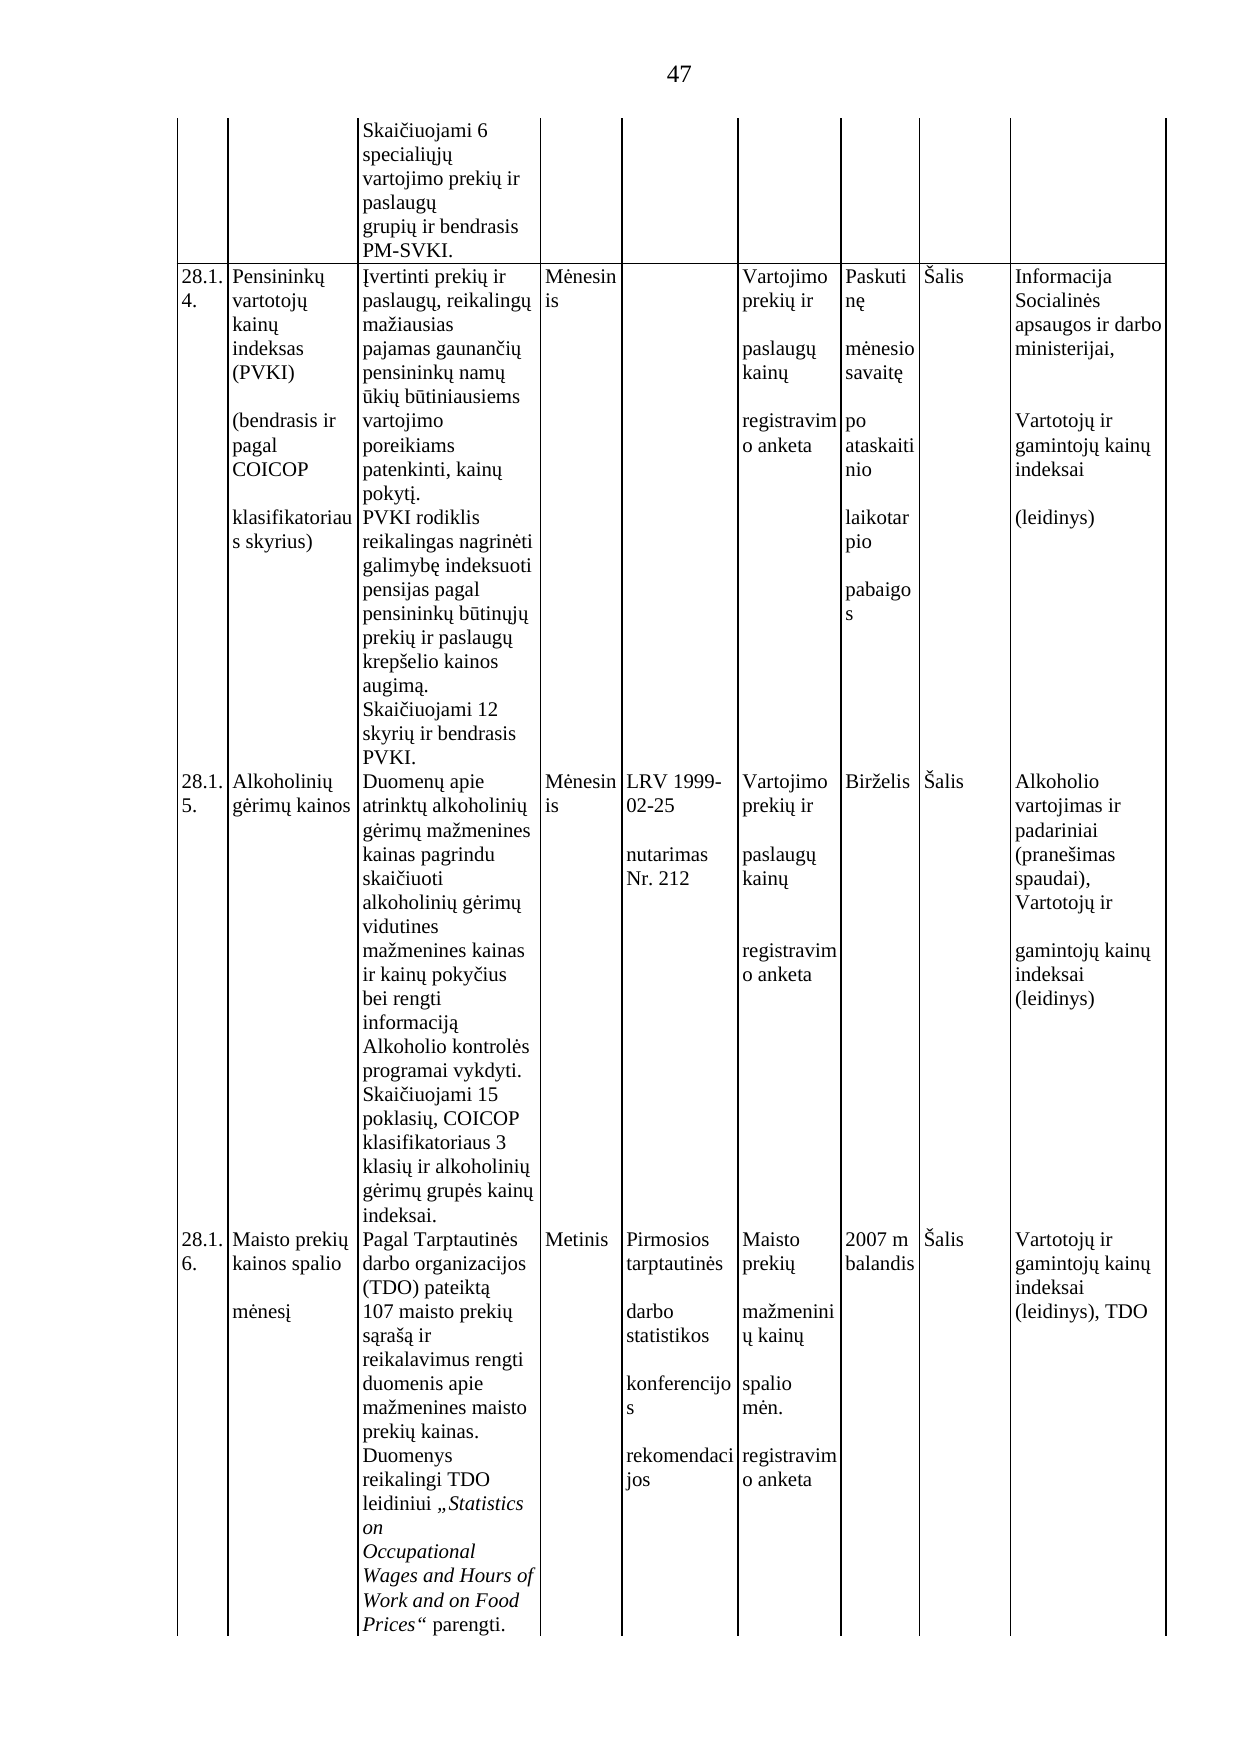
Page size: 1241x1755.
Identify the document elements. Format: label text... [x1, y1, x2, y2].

table_cell [623, 118, 737, 214]
table_cell Duomenų apie atrinktų alkoholinių gėrimų mažmenines [359, 769, 540, 842]
table_cell 28.1.6. [178, 1227, 227, 1299]
table_cell [541, 1443, 621, 1539]
table_cell Duomenys reikalingi TDO leidiniui „Statistics on [359, 1443, 540, 1539]
table_cell [229, 118, 357, 214]
table_cell [1167, 118, 1178, 214]
table_cell [842, 118, 919, 214]
table_cell [178, 118, 227, 214]
table_cell [229, 649, 357, 697]
table_cell [842, 697, 919, 769]
table_cell [1011, 1539, 1165, 1612]
table_cell [920, 214, 1010, 262]
table_cell LRV 1999-02-25 [623, 769, 737, 842]
table_cell mėnesio savaitę [842, 336, 919, 408]
table_cell Vartotojų ir gamintojų kainų indeksai [1011, 409, 1165, 505]
table_cell paslaugų kainų [739, 336, 840, 408]
table_cell [1011, 1371, 1165, 1443]
table_cell [1167, 1227, 1178, 1299]
table_cell [1011, 1154, 1165, 1227]
table_cell rekomendacijos [623, 1443, 737, 1539]
table_cell [920, 336, 1010, 408]
table_cell pajamas gaunančių pensininkų namų ūkių būtiniausiems [359, 336, 540, 408]
table_cell [623, 214, 737, 262]
table_cell [541, 697, 621, 769]
table_cell [623, 264, 737, 336]
table_cell [1011, 577, 1165, 649]
table_cell [623, 649, 737, 697]
table_cell [623, 336, 737, 408]
table_cell [920, 1612, 1010, 1636]
table_cell Paskutinę [842, 264, 919, 336]
table_cell [1167, 1371, 1178, 1443]
table_cell [739, 1612, 840, 1636]
table_cell [1011, 649, 1165, 697]
table_cell Vartojimo prekių ir [739, 769, 840, 842]
table_cell [1011, 1443, 1165, 1539]
table_cell 28.1.4. [178, 264, 227, 336]
table_cell [920, 1154, 1010, 1227]
table_cell [178, 1539, 227, 1612]
table_cell [178, 1299, 227, 1371]
table_cell [739, 1082, 840, 1154]
table_cell [229, 214, 357, 262]
table_cell [1167, 842, 1178, 938]
table_cell [842, 1612, 919, 1636]
table_cell [842, 842, 919, 938]
table_cell Mėnesinis [541, 769, 621, 842]
table_cell [920, 1539, 1010, 1612]
table_cell laikotarpio [842, 505, 919, 577]
table_cell [739, 649, 840, 697]
table_cell Occupational Wages and Hours of Work and on Food [359, 1539, 540, 1612]
table_cell registravimo anketa [739, 1443, 840, 1539]
table_cell [541, 1299, 621, 1371]
table_cell mažmenines kainas ir kainų pokyčius bei rengti [359, 938, 540, 1010]
table_cell pensijas pagal pensininkų būtinųjų prekių ir paslaugų [359, 577, 540, 649]
table_cell indeksas (PVKI) [229, 336, 357, 408]
table_cell Pirmosios tarptautinės [623, 1227, 737, 1299]
table_cell [739, 697, 840, 769]
table_cell (leidinys) [1011, 505, 1165, 577]
table_cell [229, 697, 357, 769]
table_cell [1167, 409, 1178, 505]
table_cell [229, 1371, 357, 1443]
table_cell [229, 577, 357, 649]
table_cell [229, 1539, 357, 1612]
table_cell [739, 1010, 840, 1082]
table_cell [1167, 1299, 1178, 1371]
table_cell [1167, 697, 1178, 769]
table_cell [623, 505, 737, 577]
table_cell [842, 938, 919, 1010]
table_cell gamintojų kainų indeksai (leidinys) [1011, 938, 1165, 1010]
table_cell [541, 1371, 621, 1443]
table_cell [178, 938, 227, 1010]
table_cell [178, 577, 227, 649]
table_cell [1011, 118, 1165, 214]
table_cell klasių ir alkoholinių gėrimų grupės kainų indeksai. [359, 1154, 540, 1227]
table_cell Prices“ parengti. [359, 1612, 540, 1636]
table_cell (pranešimas spaudai), Vartotojų ir [1011, 842, 1165, 938]
table_cell [920, 649, 1010, 697]
table_cell [920, 409, 1010, 505]
table_cell [229, 938, 357, 1010]
table_cell [178, 1443, 227, 1539]
table_cell 107 maisto prekių sąrašą ir reikalavimus rengti [359, 1299, 540, 1371]
table_cell [541, 1539, 621, 1612]
table_cell [842, 1299, 919, 1371]
table_cell [541, 409, 621, 505]
table_cell [842, 214, 919, 262]
table_cell [541, 1154, 621, 1227]
table_cell [178, 1082, 227, 1154]
table_cell [541, 1010, 621, 1082]
table_cell kainas pagrindu skaičiuoti alkoholinių gėrimų vidutines [359, 842, 540, 938]
table_cell 28.1.5. [178, 769, 227, 842]
table_cell klasifikatoriaus skyrius) [229, 505, 357, 577]
table_cell Mėnesinis [541, 264, 621, 336]
table_cell spalio mėn. [739, 1371, 840, 1443]
table_cell [229, 842, 357, 938]
table_cell [178, 1612, 227, 1636]
table_cell [920, 1443, 1010, 1539]
table_cell Skaičiuojami 12 skyrių ir bendrasis PVKI. [359, 697, 540, 769]
table_cell (bendrasis ir pagal COICOP [229, 409, 357, 505]
table_cell pabaigos [842, 577, 919, 649]
table_cell Alkoholinių gėrimų kainos [229, 769, 357, 842]
table_cell [1011, 697, 1165, 769]
table_cell [229, 1443, 357, 1539]
table_cell registravimo anketa [739, 938, 840, 1010]
table_cell [842, 1443, 919, 1539]
table_cell [178, 409, 227, 505]
table_cell [739, 214, 840, 262]
table_cell [739, 1154, 840, 1227]
table_cell PVKI rodiklis reikalingas nagrinėti galimybę indeksuoti [359, 505, 540, 577]
table_cell informaciją Alkoholio kontrolės programai vykdyti. [359, 1010, 540, 1082]
table_cell Įvertinti prekių ir paslaugų, reikalingų mažiausias [359, 264, 540, 336]
table_cell [920, 842, 1010, 938]
table_cell [1167, 505, 1178, 577]
table_cell [920, 1082, 1010, 1154]
table_cell [623, 1154, 737, 1227]
table_cell Vartotojų ir gamintojų kainų indeksai [1011, 1227, 1165, 1299]
table_cell [541, 577, 621, 649]
table_cell [178, 697, 227, 769]
table_cell [178, 1154, 227, 1227]
table_cell nutarimas Nr. 212 [623, 842, 737, 938]
table_cell duomenis apie mažmenines maisto prekių kainas. [359, 1371, 540, 1443]
table_cell [842, 649, 919, 697]
table_cell [541, 1082, 621, 1154]
table_cell [1167, 1010, 1178, 1082]
table_cell [178, 1371, 227, 1443]
table_cell darbo statistikos [623, 1299, 737, 1371]
table_cell [229, 1612, 357, 1636]
table_cell [1167, 336, 1178, 408]
table_cell (leidinys), TDO [1011, 1299, 1165, 1371]
table_cell konferencijos [623, 1371, 737, 1443]
table_cell po ataskaitinio [842, 409, 919, 505]
table_cell [1167, 938, 1178, 1010]
table_cell [623, 409, 737, 505]
table_cell [541, 118, 621, 214]
table_cell Šalis [920, 264, 1010, 336]
table_cell [541, 842, 621, 938]
table_cell [1167, 649, 1178, 697]
table_cell [920, 1299, 1010, 1371]
table_cell registravimo anketa [739, 409, 840, 505]
table_cell [1167, 1154, 1178, 1227]
table_cell ministerijai, [1011, 336, 1165, 408]
table_cell [541, 505, 621, 577]
table_cell [842, 1539, 919, 1612]
table_cell Šalis [920, 769, 1010, 842]
table_cell [739, 1539, 840, 1612]
table_cell krepšelio kainos augimą. [359, 649, 540, 697]
table_cell [920, 1010, 1010, 1082]
table_cell [920, 938, 1010, 1010]
table_cell 2007 m balandis [842, 1227, 919, 1299]
table_cell [920, 577, 1010, 649]
table_cell [739, 505, 840, 577]
table_cell [920, 1371, 1010, 1443]
table_cell [229, 1154, 357, 1227]
table_cell [623, 1082, 737, 1154]
table_cell Šalis [920, 1227, 1010, 1299]
table_cell [178, 336, 227, 408]
table_cell mažmeninių kainų [739, 1299, 840, 1371]
table_cell [842, 1010, 919, 1082]
table_cell [1011, 1082, 1165, 1154]
table_cell mėnesį [229, 1299, 357, 1371]
table_cell vartojimo poreikiams patenkinti, kainų pokytį. [359, 409, 540, 505]
table_cell [920, 118, 1010, 214]
table_cell [623, 938, 737, 1010]
table_cell [739, 577, 840, 649]
table_cell [178, 842, 227, 938]
table_cell [920, 697, 1010, 769]
table_cell [623, 1612, 737, 1636]
table_cell grupių ir bendrasis PM-SVKI. [359, 214, 540, 262]
table_cell [541, 938, 621, 1010]
table_cell [1167, 1612, 1178, 1636]
table_cell [229, 1082, 357, 1154]
table_cell [1167, 263, 1178, 336]
table_cell Metinis [541, 1227, 621, 1299]
table_cell [541, 214, 621, 262]
table_cell [1011, 1612, 1165, 1636]
table_cell Birželis [842, 769, 919, 842]
table_cell [842, 1371, 919, 1443]
table_cell [178, 214, 227, 262]
table_cell [842, 1154, 919, 1227]
table_cell [1011, 1010, 1165, 1082]
table_cell [1167, 1443, 1178, 1539]
table_cell [1167, 1082, 1178, 1154]
table_cell [229, 1010, 357, 1082]
table_cell [739, 118, 840, 214]
table_cell [623, 1010, 737, 1082]
table_cell Skaičiuojami 15 poklasių, COICOP klasifikatoriaus 3 [359, 1082, 540, 1154]
table_cell [541, 649, 621, 697]
table_cell Skaičiuojami 6 specialiųjų vartojimo prekių ir paslaugų [359, 118, 540, 214]
table_cell paslaugų kainų [739, 842, 840, 938]
table_cell Vartojimo prekių ir [739, 264, 840, 336]
table_cell Maisto prekių kainos spalio [229, 1227, 357, 1299]
table_cell [920, 505, 1010, 577]
table_cell [178, 1010, 227, 1082]
table_cell [623, 697, 737, 769]
table_cell Informacija Socialinės apsaugos ir darbo [1011, 264, 1165, 336]
table_cell [178, 649, 227, 697]
table_cell [1167, 1539, 1178, 1612]
table_cell [541, 336, 621, 408]
table_cell [623, 577, 737, 649]
table_cell [541, 1612, 621, 1636]
table_cell [178, 505, 227, 577]
table_cell Maisto prekių [739, 1227, 840, 1299]
table_cell [1167, 577, 1178, 649]
table_cell Alkoholio vartojimas ir padariniai [1011, 769, 1165, 842]
table_cell [1011, 214, 1165, 262]
table_cell Pensininkų vartotojų kainų [229, 264, 357, 336]
table_cell [1167, 214, 1178, 262]
table_cell Pagal Tarptautinės darbo organizacijos (TDO) pateiktą [359, 1227, 540, 1299]
table_cell [623, 1539, 737, 1612]
table_cell [1167, 769, 1178, 842]
table_cell [842, 1082, 919, 1154]
